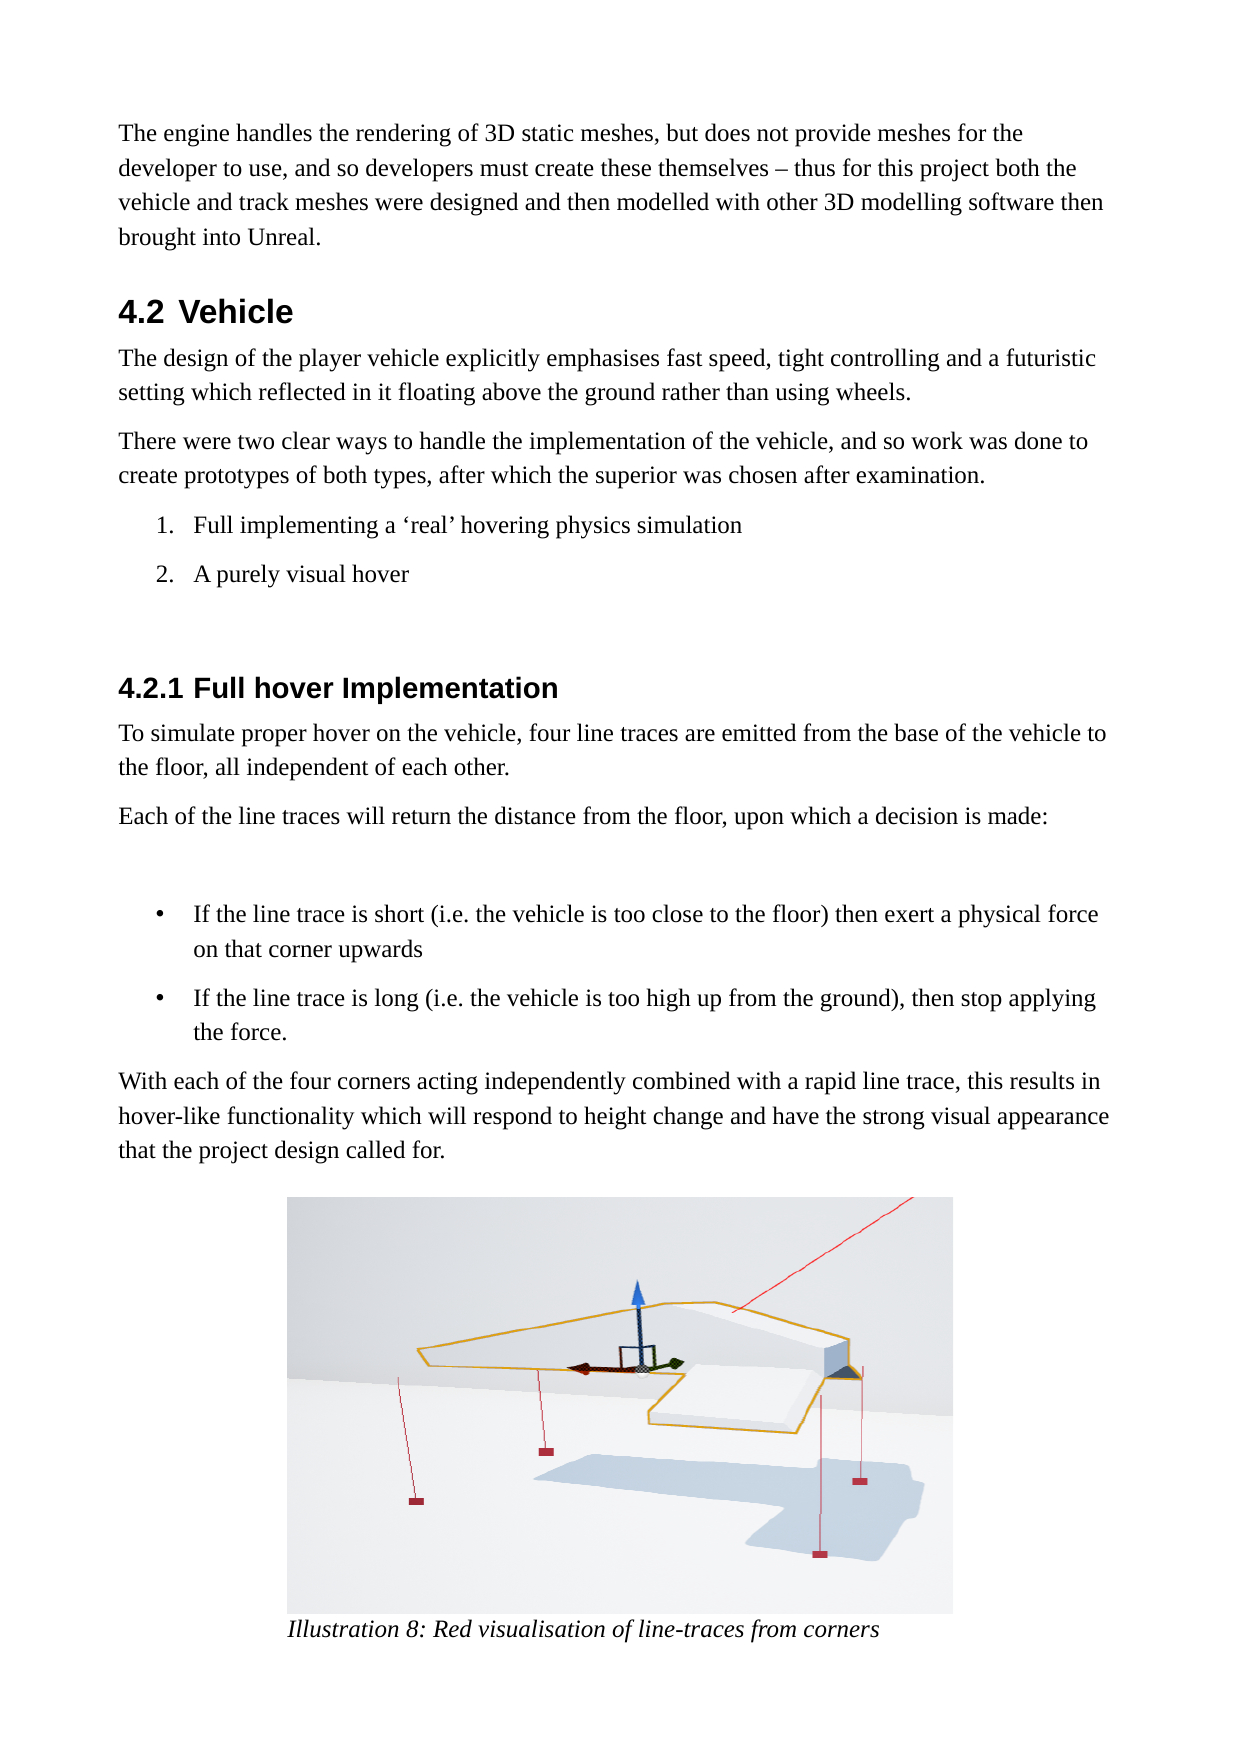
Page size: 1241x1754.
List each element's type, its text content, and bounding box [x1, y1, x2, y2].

text The design of the player vehicle explicitly emphasises fast speed, tight controlling and a futuristic setting which reflected in it floating above the ground rather than using wheels. [118, 343, 1122, 406]
text Illustration 8: Red visualisation of line-traces from corners [287, 1614, 953, 1643]
text To simulate proper hover on the vehicle, four line traces are emitted from the base of the vehicle to the floor, all independent of each other. [118, 718, 1122, 781]
text The engine handles the rendering of 3D static meshes, but does not provide meshes for the developer to use, and so developers must create these themselves – thus for this project both the vehicle and track meshes were designed and then modelled with other 3D modelling software then brought into Unreal. [118, 118, 1122, 250]
list If the line trace is short (i.e. the vehicle is too close to the floor) then exert a physical force on that corner upwards [156, 899, 1122, 963]
subtitle Full hover Implementation [118, 671, 1122, 705]
text There were two clear ways to handle the implementation of the vehicle, and so work was done to create prototypes of both types, after which the superior was chosen after examination. [118, 426, 1122, 489]
subtitle Vehicle [118, 291, 1122, 330]
text Each of the line traces will return the distance from the floor, upon which a decision is made: [118, 801, 1122, 830]
picture [287, 1197, 954, 1614]
list Full implementing a ‘real’ hovering physics simulation [156, 510, 1122, 538]
text With each of the four corners acting independently combined with a rapid line trace, this results in hover-like functionality which will respond to height change and have the strong visual appearance that the project design called for. [118, 1066, 1122, 1164]
list If the line trace is long (i.e. the vehicle is too high up from the ground), then stop applying the force. [156, 983, 1122, 1046]
list A purely visual hover [156, 559, 1122, 587]
